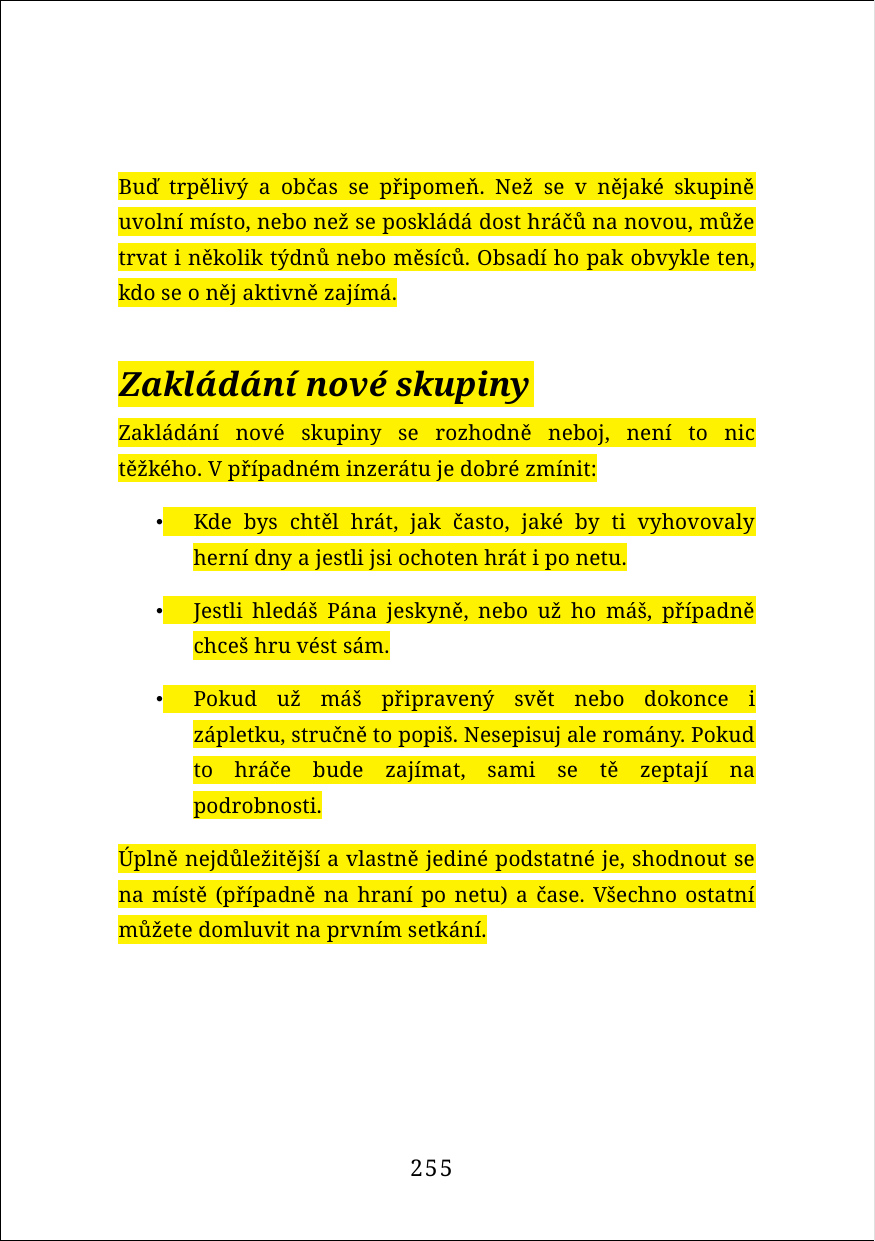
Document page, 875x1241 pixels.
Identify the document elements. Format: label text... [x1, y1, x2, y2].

subtitle Zakládání nové skupiny [118, 361, 756, 407]
list Kde bys chtěl hrát, jak často, jaké by ti vyhovovaly herní dny a jestli jsi ochoten hrát i po netu. [156, 507, 756, 571]
text Buď trpělivý a občas se připomeň. Než se v nějaké skupině uvolní místo, nebo než se poskládá dost hráčů na novou, může trvat i několik týdnů nebo měsíců. Obsadí ho pak obvykle ten, kdo se o něj aktivně zajímá. [118, 172, 756, 307]
text Zakládání nové skupiny se rozhodně neboj, není to nic těžkého. V případném inzerátu je dobré zmínit: [118, 418, 756, 482]
text Úplně nejdůležitější a vlastně jediné podstatné je, shodnout se na místě (případně na hraní po netu) a čase. Všechno ostatní můžete domluvit na prvním setkání. [118, 844, 756, 944]
list Pokud už máš připravený svět nebo dokonce i zápletku, stručně to popiš. Nesepisuj ale romány. Pokud to hráče bude zajímat, sami se tě zeptají na podrobnosti. [156, 684, 756, 819]
list Jestli hledáš Pána jeskyně, nebo už ho máš, případně chceš hru vést sám. [156, 596, 756, 660]
